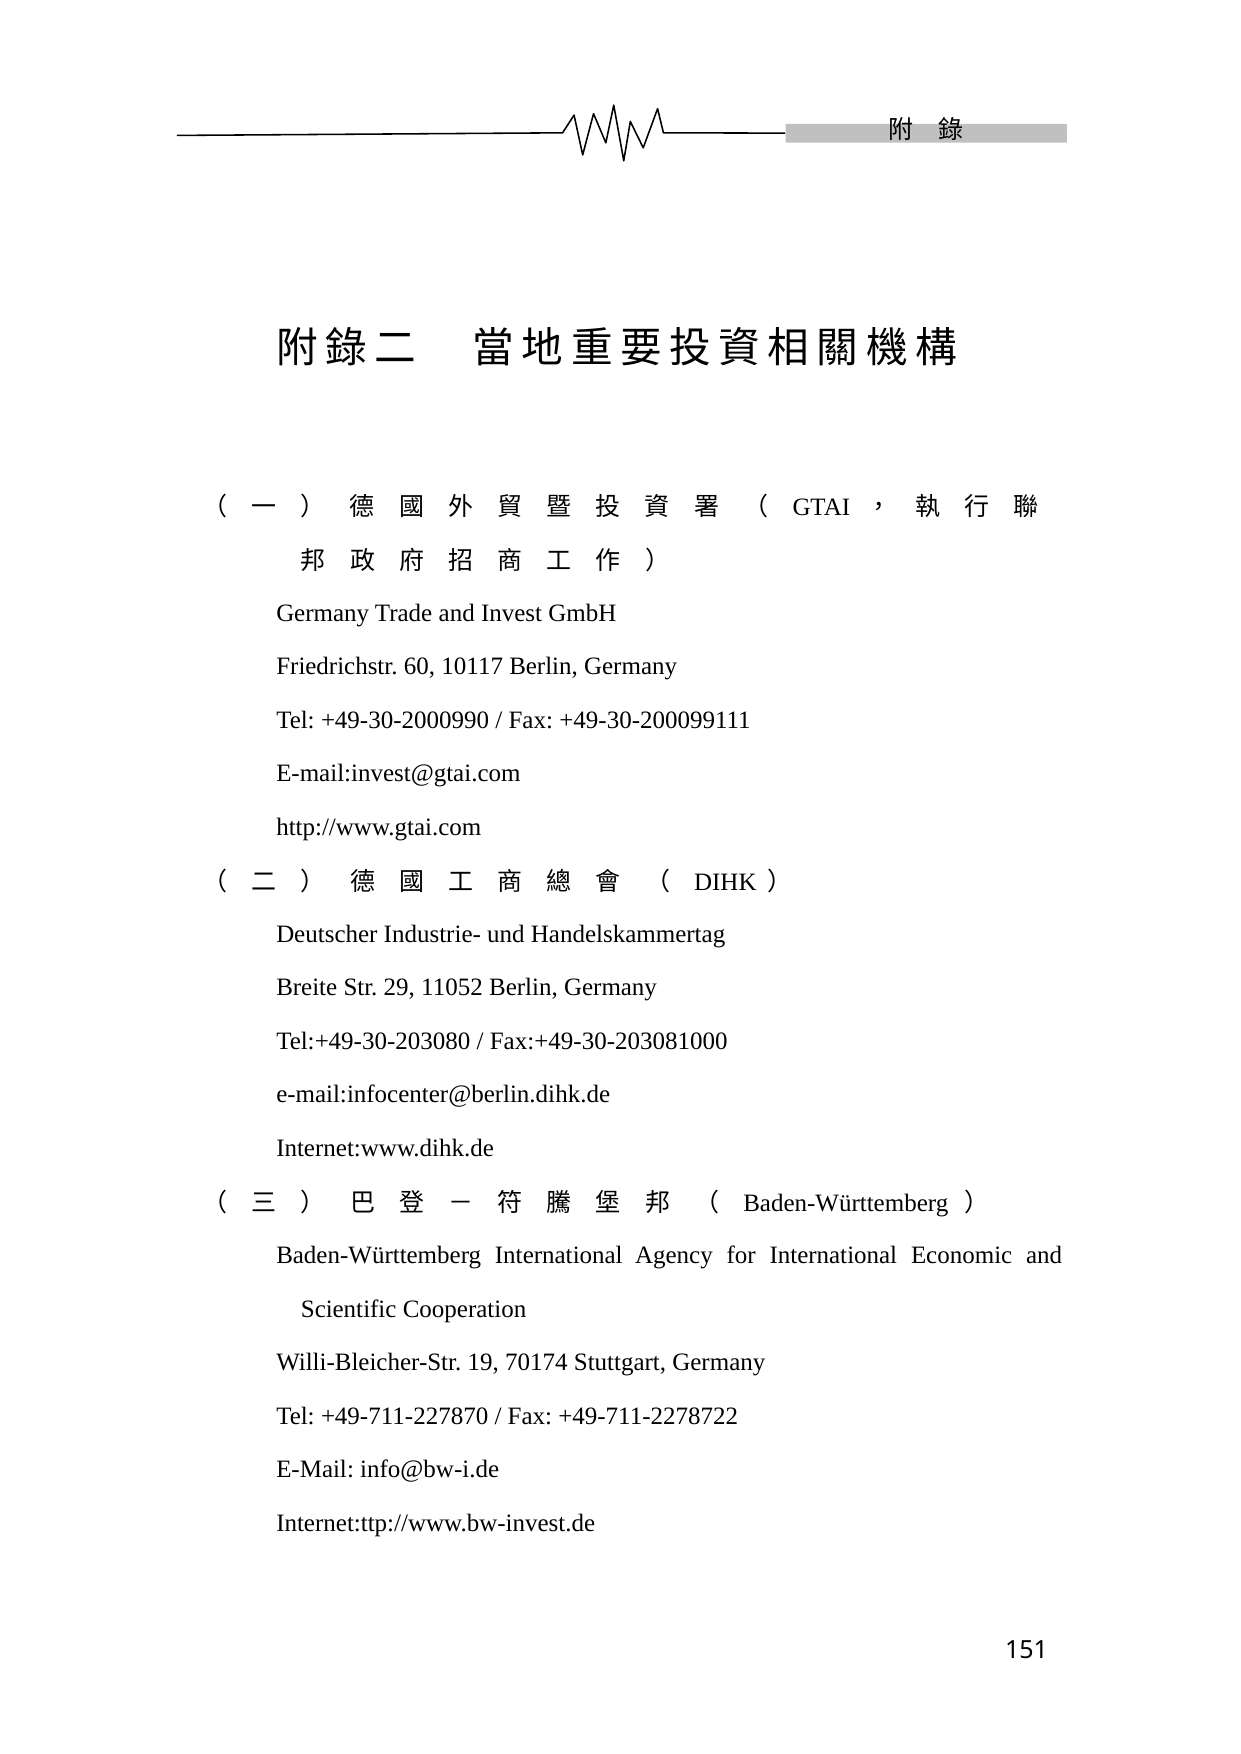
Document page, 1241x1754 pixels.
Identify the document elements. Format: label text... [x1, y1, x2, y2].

text Baden-Württemberg International Agency for International Economic and Scientific Cooperation [202, 1228, 1063, 1335]
text Deutscher Industrie- und Handelskammertag [202, 906, 1063, 960]
text （一）德國外貿暨投資署（GTAI，執行聯邦政府招商工作） [202, 478, 1063, 585]
text http://www.gtai.com [202, 799, 1063, 853]
text Germany Trade and Invest GmbH [202, 585, 1063, 639]
text Willi-Bleicher-Str. 19, 70174 Stuttgart, Germany [202, 1335, 1063, 1388]
text （三）巴登－符騰堡邦（Baden-Württemberg） [202, 1174, 1063, 1228]
text e-mail:infocenter@berlin.dihk.de [202, 1067, 1063, 1121]
text Friedrichstr. 60, 10117 Berlin, Germany [202, 639, 1063, 692]
text Internet:ttp://www.bw-invest.de [202, 1495, 1063, 1549]
text Internet:www.dihk.de [202, 1121, 1063, 1174]
text Tel:+49-30-203080 / Fax:+49-30-203081000 [202, 1013, 1063, 1067]
text Tel: +49-711-227870 / Fax: +49-711-2278722 [202, 1388, 1063, 1442]
text Tel: +49-30-2000990 / Fax: +49-30-200099111 [202, 692, 1063, 746]
text E-mail:invest@gtai.com [202, 746, 1063, 799]
text Breite Str. 29, 11052 Berlin, Germany [202, 960, 1063, 1013]
text 附錄二 當地重要投資相關機構 [178, 291, 1063, 398]
text E-Mail: info@bw-i.de [202, 1442, 1063, 1495]
text （二）德國工商總會（DIHK） [202, 853, 1063, 906]
